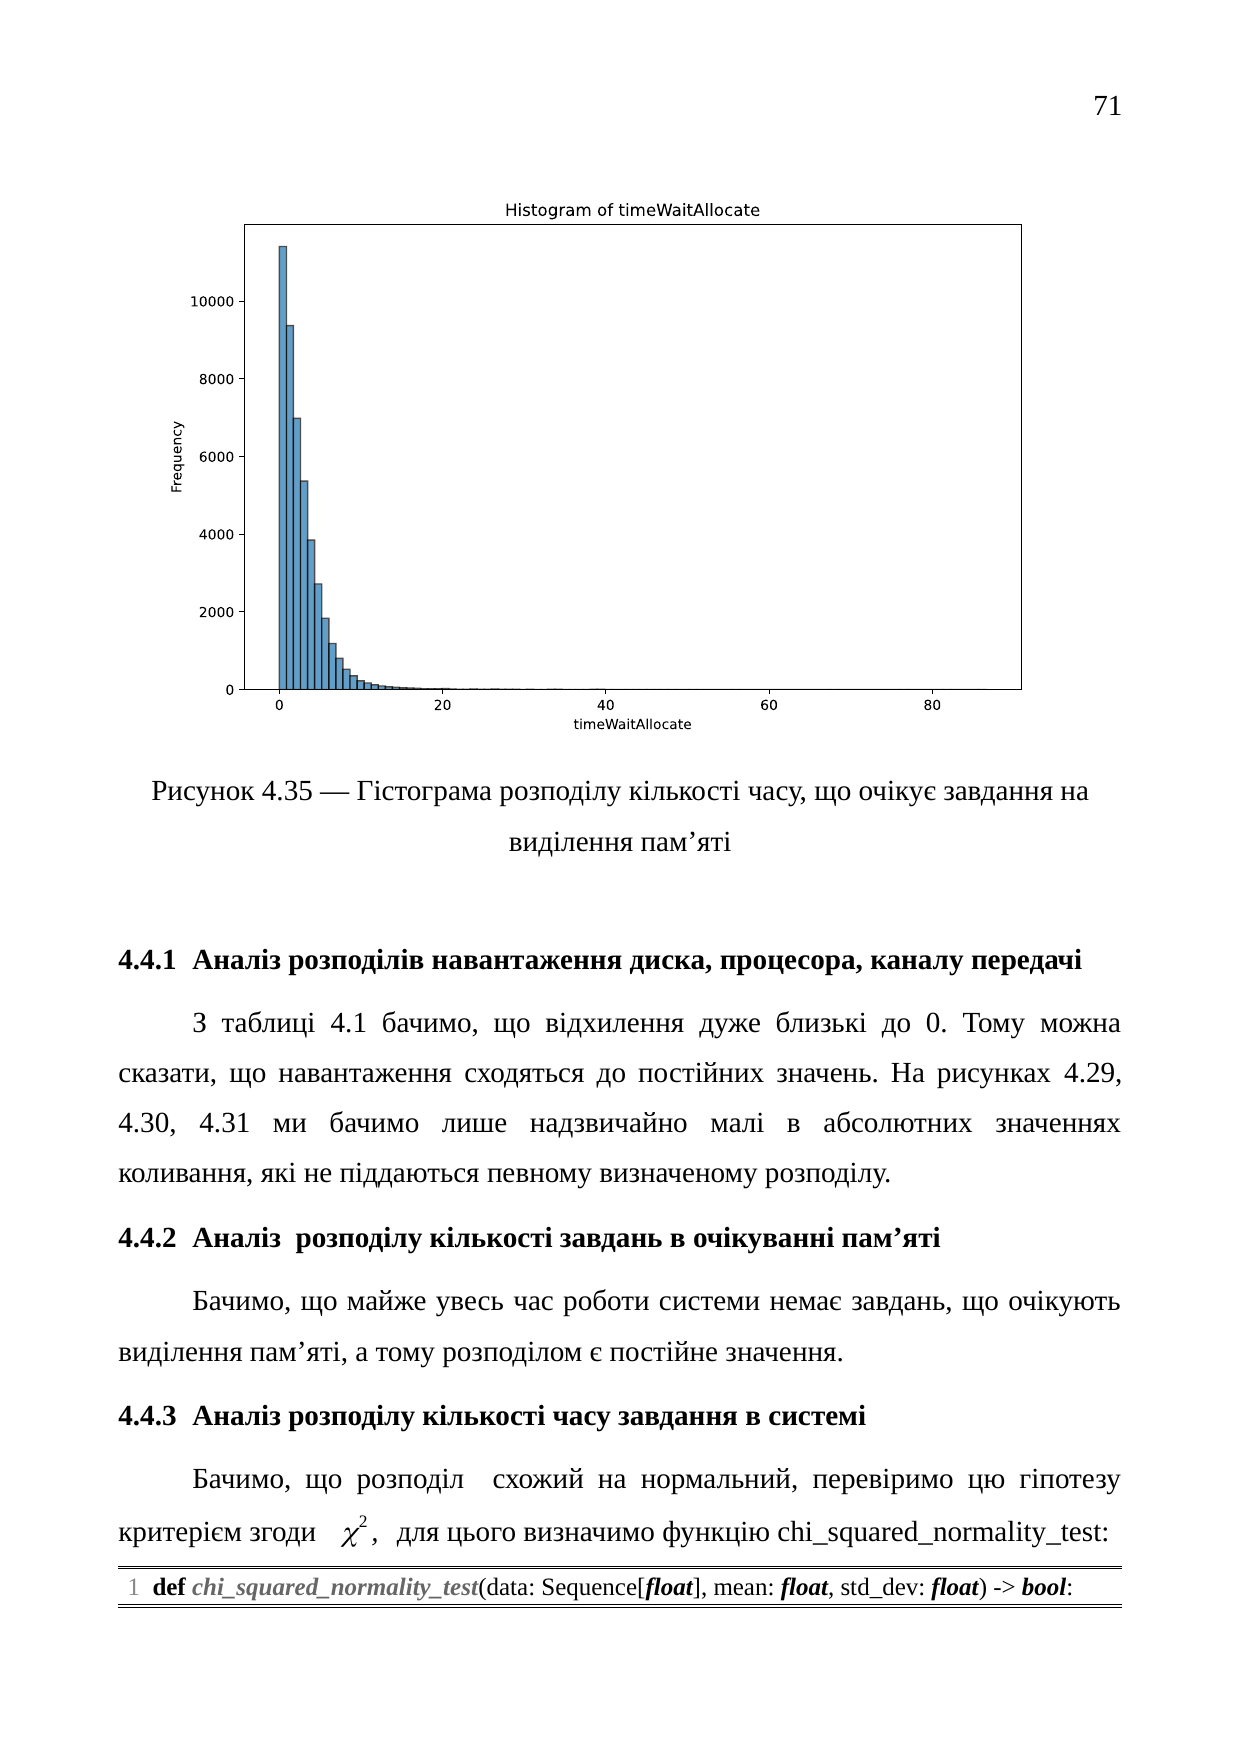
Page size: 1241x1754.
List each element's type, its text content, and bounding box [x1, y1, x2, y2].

subtitle Аналіз розподілу кількості часу завдання в системі [118, 1398, 1122, 1432]
text З таблиці 4.1 бачимо, що відхилення дуже близькі до 0. Тому можна сказати, що навантаження сходяться до постійних значень. На рисунках 4.29, 4.30, 4.31 ми бачимо лише надзвичайно малі в абсолютних значеннях коливання, які не піддаються певному визначеному розподілу. [118, 1005, 1122, 1189]
text 1 def chi_squared_normality_test(data: Sequence[float], mean: float, std_dev: float) -> bool: [118, 1569, 1122, 1604]
table_header [118, 139, 1122, 877]
text Бачимо, що розподіл схожий на нормальний, перевіримо цю гіпотезу критерієм згоди для цього визначимо функцію chi_squared_normality_test: [118, 1461, 1122, 1549]
subtitle Аналіз розподілів навантаження диска, процесора, каналу передачі [118, 942, 1122, 975]
text Бачимо, що майже увесь час роботи системи немає завдань, що очікують виділення пам’яті, а тому розподілом є постійне значення. [118, 1283, 1122, 1367]
subtitle Аналіз розподілу кількості завдань в очікуванні пам’яті [118, 1221, 1122, 1254]
